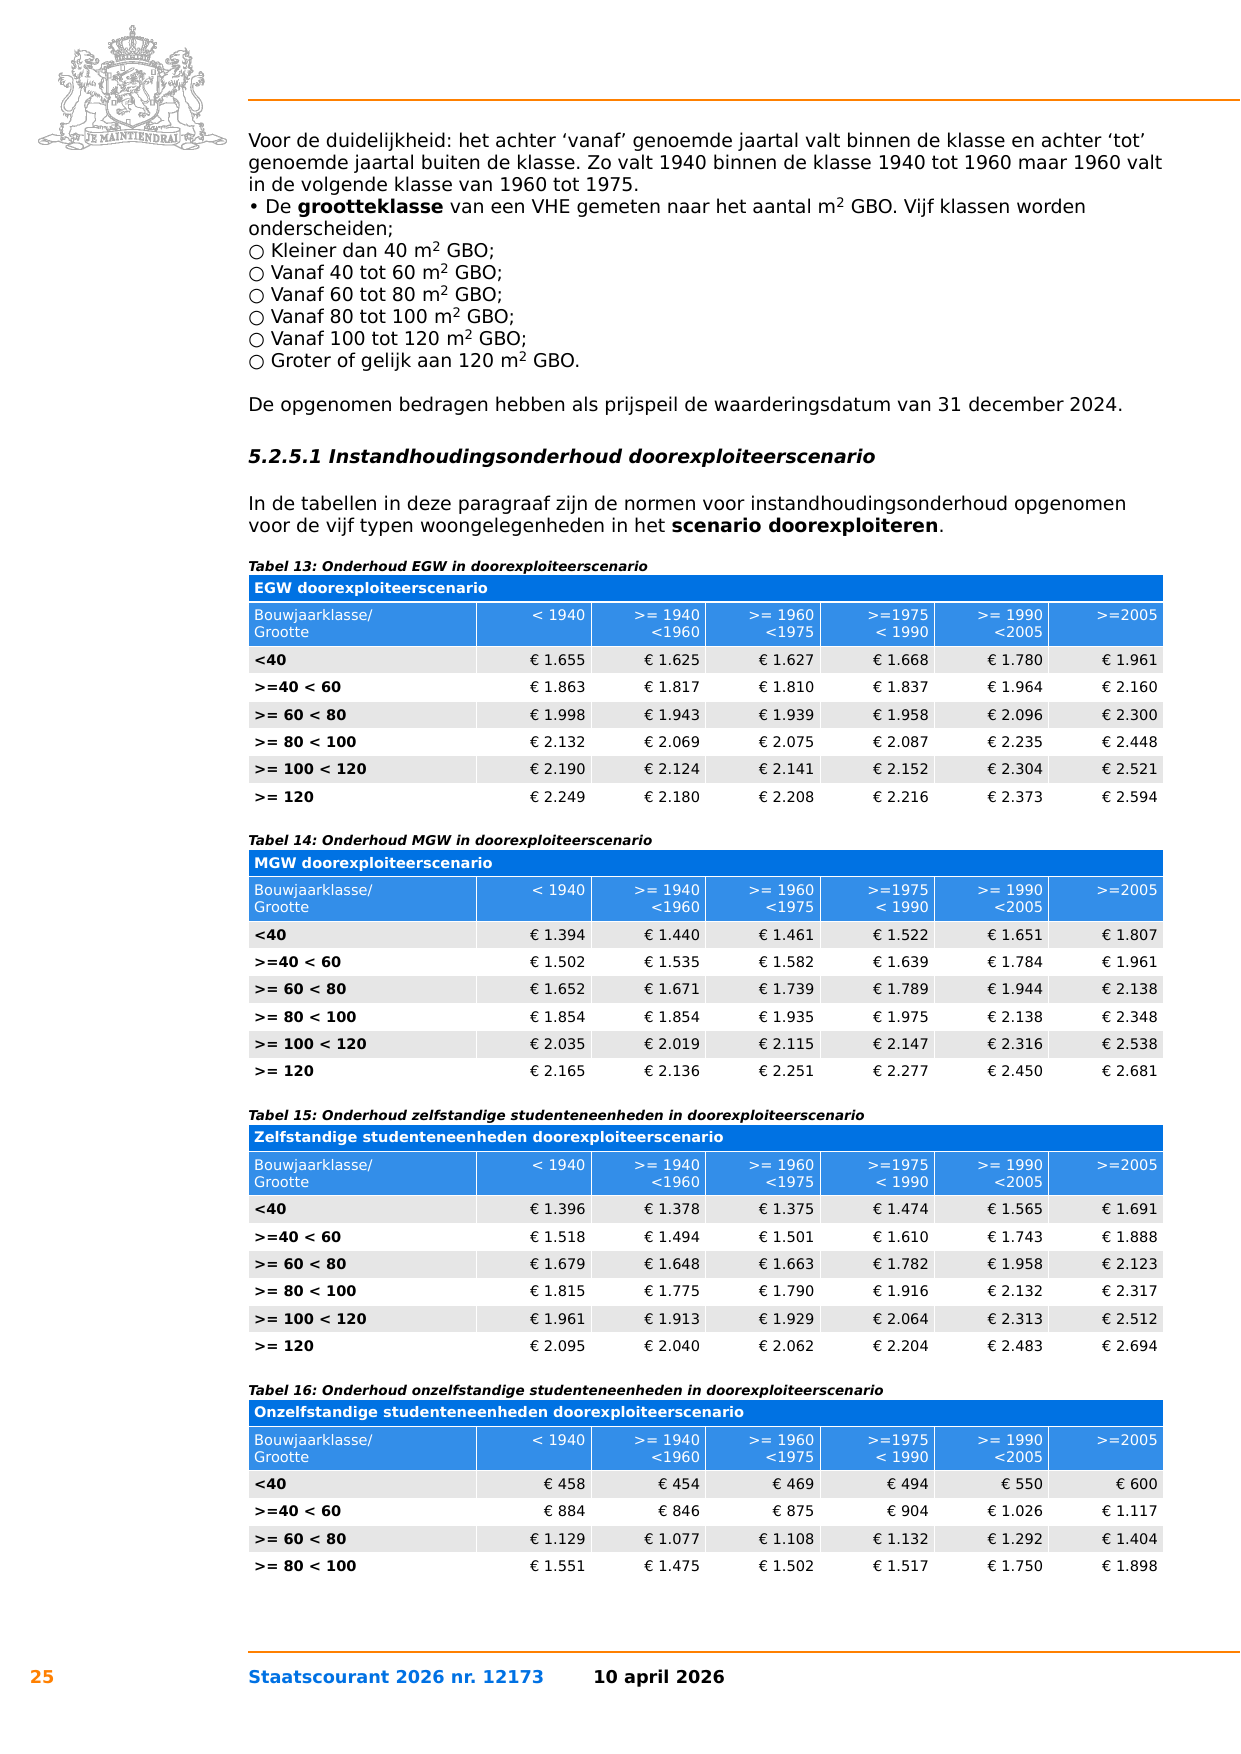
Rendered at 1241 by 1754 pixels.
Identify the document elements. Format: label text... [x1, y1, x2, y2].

text ○ Vanaf 80 tot 100 m2 GBO; [248, 306, 1163, 328]
table_cell <40 [249, 1471, 476, 1498]
text Voor de duidelijkheid: het achter ‘vanaf’ genoemde jaartal valt binnen de klasse en achter ‘tot’ genoemde jaartal buiten de klasse. Zo valt 1940 binnen de klasse 1940 tot 1960 maar 1960 valt in de volgende klasse van 1960 tot 1975. [248, 130, 1163, 196]
table_cell € 2.062 [706, 1334, 820, 1360]
table_cell < 1940 [477, 1427, 591, 1470]
text De opgenomen bedragen hebben als prijspeil de waarderingsdatum van 31 december 2024. [248, 393, 1163, 416]
table_cell € 1.663 [706, 1251, 820, 1278]
table_cell € 1.129 [477, 1526, 591, 1552]
subtitle 5.2.5.1 Instandhoudingsonderhoud doorexploiteerscenario [248, 446, 1163, 467]
table_cell >= 120 [249, 1059, 476, 1085]
table_cell MGW doorexploiteerscenario [249, 850, 1163, 876]
table_cell € 2.141 [706, 756, 820, 783]
table_cell >= 1990 <2005 [935, 603, 1048, 646]
table_cell € 1.655 [477, 647, 591, 673]
table_cell <40 [249, 1196, 476, 1223]
table_cell € 600 [1049, 1471, 1163, 1498]
table_cell € 1.639 [821, 949, 934, 975]
table_cell € 2.096 [935, 702, 1048, 728]
table_cell € 1.810 [706, 674, 820, 701]
table_cell € 2.249 [477, 784, 591, 810]
table_cell >= 60 < 80 [249, 702, 476, 728]
table_cell >= 120 [249, 1334, 476, 1360]
table_cell Bouwjaarklasse/ Grootte [249, 877, 476, 921]
text ○ Kleiner dan 40 m2 GBO; [248, 240, 1163, 262]
table_cell € 1.807 [1049, 922, 1163, 948]
table_cell € 2.373 [935, 784, 1048, 810]
table_cell € 2.019 [592, 1031, 705, 1058]
table_cell >= 1960 <1975 [706, 1427, 820, 1470]
table_cell € 2.304 [935, 756, 1048, 783]
table_cell <40 [249, 647, 476, 673]
table_cell € 1.474 [821, 1196, 934, 1223]
table_cell € 1.117 [1049, 1499, 1163, 1525]
table_cell € 1.565 [935, 1196, 1048, 1223]
table_cell € 2.538 [1049, 1031, 1163, 1058]
table_cell < 1940 [477, 877, 591, 921]
table_cell € 1.394 [477, 922, 591, 948]
table_cell € 1.610 [821, 1224, 934, 1250]
table_cell € 2.132 [935, 1279, 1048, 1305]
table_cell € 1.961 [1049, 647, 1163, 673]
table_cell Zelfstandige studenteneenheden doorexploiteerscenario [249, 1125, 1163, 1151]
table_cell >= 1960 <1975 [706, 1152, 820, 1195]
table_cell € 2.317 [1049, 1279, 1163, 1305]
table_cell € 2.075 [706, 729, 820, 755]
table_cell € 2.123 [1049, 1251, 1163, 1278]
table_cell € 1.461 [706, 922, 820, 948]
table_cell >= 1940 <1960 [592, 603, 705, 646]
text In de tabellen in deze paragraaf zijn de normen voor instandhoudingsonderhoud opgenomen voor de vijf typen woongelegenheden in het scenario doorexploiteren. [248, 492, 1163, 536]
table_cell € 1.551 [477, 1554, 591, 1580]
table_cell € 2.132 [477, 729, 591, 755]
table_cell € 1.671 [592, 976, 705, 1003]
table_cell € 1.837 [821, 674, 934, 701]
table_cell >=1975 < 1990 [821, 1427, 934, 1470]
table_cell >= 80 < 100 [249, 729, 476, 755]
table_cell € 1.789 [821, 976, 934, 1003]
table_cell € 1.958 [821, 702, 934, 728]
table_cell € 2.152 [821, 756, 934, 783]
table_cell € 2.450 [935, 1059, 1048, 1085]
table_cell € 1.517 [821, 1554, 934, 1580]
table_cell € 2.277 [821, 1059, 934, 1085]
table_cell € 2.115 [706, 1031, 820, 1058]
table_cell € 1.913 [592, 1306, 705, 1332]
table_cell >=40 < 60 [249, 1499, 476, 1525]
table_cell € 1.625 [592, 647, 705, 673]
table_cell € 494 [821, 1471, 934, 1498]
table_cell Bouwjaarklasse/ Grootte [249, 1152, 476, 1195]
table_cell >=2005 [1049, 877, 1163, 921]
table_cell € 2.095 [477, 1334, 591, 1360]
table_cell € 2.147 [821, 1031, 934, 1058]
table_cell >=40 < 60 [249, 1224, 476, 1250]
text ○ Vanaf 40 tot 60 m2 GBO; [248, 262, 1163, 284]
table_cell € 1.494 [592, 1224, 705, 1250]
picture [38, 25, 227, 150]
table_cell € 1.943 [592, 702, 705, 728]
table_header Tabel 16: Onderhoud onzelfstandige studenteneenheden in doorexploiteerscenario [248, 1383, 1163, 1398]
table_cell € 1.929 [706, 1306, 820, 1332]
table_cell € 1.668 [821, 647, 934, 673]
table_cell € 2.694 [1049, 1334, 1163, 1360]
table_cell € 1.518 [477, 1224, 591, 1250]
table_cell € 904 [821, 1499, 934, 1525]
table_cell € 550 [935, 1471, 1048, 1498]
table_cell € 2.138 [1049, 976, 1163, 1003]
table_cell € 1.958 [935, 1251, 1048, 1278]
table_cell € 1.292 [935, 1526, 1048, 1552]
table_cell € 1.782 [821, 1251, 934, 1278]
table_cell >=40 < 60 [249, 949, 476, 975]
table_cell € 2.251 [706, 1059, 820, 1085]
table_cell >= 100 < 120 [249, 1031, 476, 1058]
table_cell € 1.939 [706, 702, 820, 728]
table_cell € 2.313 [935, 1306, 1048, 1332]
table_cell >= 1960 <1975 [706, 603, 820, 646]
table_cell € 1.961 [1049, 949, 1163, 975]
table_cell Bouwjaarklasse/ Grootte [249, 603, 476, 646]
table_cell >= 100 < 120 [249, 756, 476, 783]
table_cell € 458 [477, 1471, 591, 1498]
table_cell € 1.627 [706, 647, 820, 673]
table_cell € 846 [592, 1499, 705, 1525]
table_cell >= 60 < 80 [249, 1526, 476, 1552]
text • De grootteklasse van een VHE gemeten naar het aantal m2 GBO. Vijf klassen worden onderscheiden; [248, 196, 1163, 240]
table_header Tabel 13: Onderhoud EGW in doorexploiteerscenario [248, 558, 1163, 574]
table_cell € 1.964 [935, 674, 1048, 701]
table_cell >=2005 [1049, 1152, 1163, 1195]
table_cell Onzelfstandige studenteneenheden doorexploiteerscenario [249, 1400, 1163, 1426]
table_cell € 1.775 [592, 1279, 705, 1305]
table_cell < 1940 [477, 603, 591, 646]
table_cell € 1.784 [935, 949, 1048, 975]
table_cell € 2.069 [592, 729, 705, 755]
table_cell >=2005 [1049, 1427, 1163, 1470]
table_cell € 2.681 [1049, 1059, 1163, 1085]
table_cell Bouwjaarklasse/ Grootte [249, 1427, 476, 1470]
table_cell € 2.316 [935, 1031, 1048, 1058]
table_cell € 2.448 [1049, 729, 1163, 755]
table_cell >=1975 < 1990 [821, 1152, 934, 1195]
table_cell € 1.888 [1049, 1224, 1163, 1250]
table_cell € 2.180 [592, 784, 705, 810]
text ○ Groter of gelijk aan 120 m2 GBO. [248, 350, 1163, 372]
table_cell € 1.691 [1049, 1196, 1163, 1223]
table_cell € 1.522 [821, 922, 934, 948]
table_cell >= 60 < 80 [249, 976, 476, 1003]
text ○ Vanaf 100 tot 120 m2 GBO; [248, 328, 1163, 350]
table_cell € 1.652 [477, 976, 591, 1003]
table_cell € 2.136 [592, 1059, 705, 1085]
table_cell >= 1990 <2005 [935, 877, 1048, 921]
table_header Tabel 15: Onderhoud zelfstandige studenteneenheden in doorexploiteerscenario [248, 1108, 1163, 1124]
text ○ Vanaf 60 tot 80 m2 GBO; [248, 284, 1163, 306]
table_cell >=1975 < 1990 [821, 603, 934, 646]
table_cell € 1.404 [1049, 1526, 1163, 1552]
table_cell € 1.743 [935, 1224, 1048, 1250]
table_cell € 2.208 [706, 784, 820, 810]
table_cell € 1.854 [477, 1004, 591, 1030]
table_cell € 2.064 [821, 1306, 934, 1332]
table_cell € 1.739 [706, 976, 820, 1003]
table_cell € 1.502 [706, 1554, 820, 1580]
table_cell >= 1990 <2005 [935, 1152, 1048, 1195]
table_cell >= 1940 <1960 [592, 877, 705, 921]
table_cell € 875 [706, 1499, 820, 1525]
table_cell € 1.375 [706, 1196, 820, 1223]
table_cell € 1.396 [477, 1196, 591, 1223]
table_cell € 2.216 [821, 784, 934, 810]
table_cell € 1.026 [935, 1499, 1048, 1525]
table_cell € 454 [592, 1471, 705, 1498]
table_cell € 1.475 [592, 1554, 705, 1580]
table_cell € 1.132 [821, 1526, 934, 1552]
table_cell € 1.935 [706, 1004, 820, 1030]
table_cell € 1.961 [477, 1306, 591, 1332]
table_cell >=40 < 60 [249, 674, 476, 701]
table_cell € 1.651 [935, 922, 1048, 948]
table_cell >= 1960 <1975 [706, 877, 820, 921]
table_cell € 1.780 [935, 647, 1048, 673]
table_cell € 2.204 [821, 1334, 934, 1360]
table_cell € 469 [706, 1471, 820, 1498]
table_cell € 1.582 [706, 949, 820, 975]
table_cell € 1.975 [821, 1004, 934, 1030]
table_cell € 2.348 [1049, 1004, 1163, 1030]
table_cell € 2.087 [821, 729, 934, 755]
table_cell € 1.679 [477, 1251, 591, 1278]
table_cell € 884 [477, 1499, 591, 1525]
table_cell € 2.040 [592, 1334, 705, 1360]
table_cell >= 60 < 80 [249, 1251, 476, 1278]
table_cell € 1.916 [821, 1279, 934, 1305]
table_cell € 2.300 [1049, 702, 1163, 728]
table_cell >=2005 [1049, 603, 1163, 646]
table_cell >= 100 < 120 [249, 1306, 476, 1332]
table_cell € 2.160 [1049, 674, 1163, 701]
table_cell € 1.863 [477, 674, 591, 701]
table_cell >= 1940 <1960 [592, 1152, 705, 1195]
table_cell € 2.594 [1049, 784, 1163, 810]
table_cell <40 [249, 922, 476, 948]
table_cell € 2.235 [935, 729, 1048, 755]
table_cell < 1940 [477, 1152, 591, 1195]
table_cell € 1.944 [935, 976, 1048, 1003]
table_cell € 1.077 [592, 1526, 705, 1552]
table_cell € 2.035 [477, 1031, 591, 1058]
table_header Tabel 14: Onderhoud MGW in doorexploiteerscenario [248, 833, 1163, 849]
table_cell € 2.138 [935, 1004, 1048, 1030]
table_cell >= 80 < 100 [249, 1004, 476, 1030]
table_cell >= 80 < 100 [249, 1279, 476, 1305]
table_cell € 1.440 [592, 922, 705, 948]
table_cell >=1975 < 1990 [821, 877, 934, 921]
table_cell >= 1990 <2005 [935, 1427, 1048, 1470]
table_cell € 1.854 [592, 1004, 705, 1030]
table_cell € 1.815 [477, 1279, 591, 1305]
table_cell € 1.998 [477, 702, 591, 728]
table_cell € 2.512 [1049, 1306, 1163, 1332]
table_cell >= 80 < 100 [249, 1554, 476, 1580]
table_cell € 1.790 [706, 1279, 820, 1305]
table_cell € 1.648 [592, 1251, 705, 1278]
table_cell € 1.750 [935, 1554, 1048, 1580]
table_cell >= 1940 <1960 [592, 1427, 705, 1470]
table_cell EGW doorexploiteerscenario [249, 575, 1163, 601]
table_cell € 2.483 [935, 1334, 1048, 1360]
table_cell € 2.165 [477, 1059, 591, 1085]
table_cell € 2.190 [477, 756, 591, 783]
table_cell € 1.501 [706, 1224, 820, 1250]
table_cell >= 120 [249, 784, 476, 810]
table_cell € 2.521 [1049, 756, 1163, 783]
table_cell € 1.378 [592, 1196, 705, 1223]
table_cell € 1.817 [592, 674, 705, 701]
table_cell € 1.898 [1049, 1554, 1163, 1580]
table_cell € 1.535 [592, 949, 705, 975]
table_cell € 1.108 [706, 1526, 820, 1552]
table_cell € 1.502 [477, 949, 591, 975]
table_cell € 2.124 [592, 756, 705, 783]
